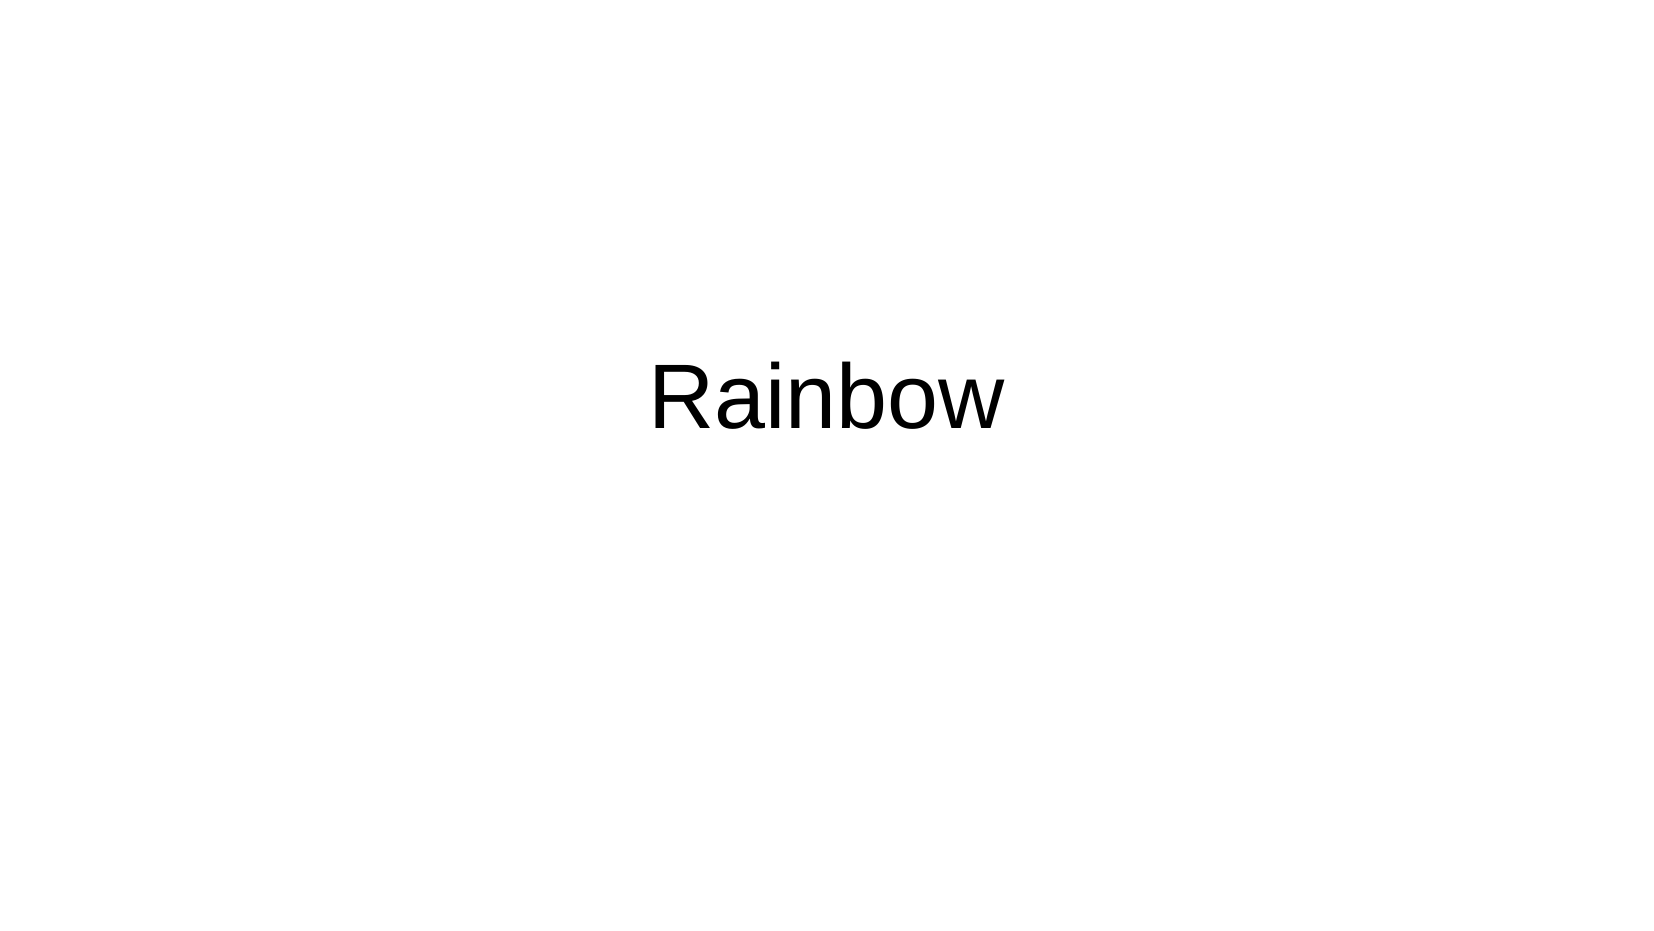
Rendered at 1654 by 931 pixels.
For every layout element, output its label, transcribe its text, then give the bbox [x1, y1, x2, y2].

subtitle Rainbow [82, 37, 1571, 757]
